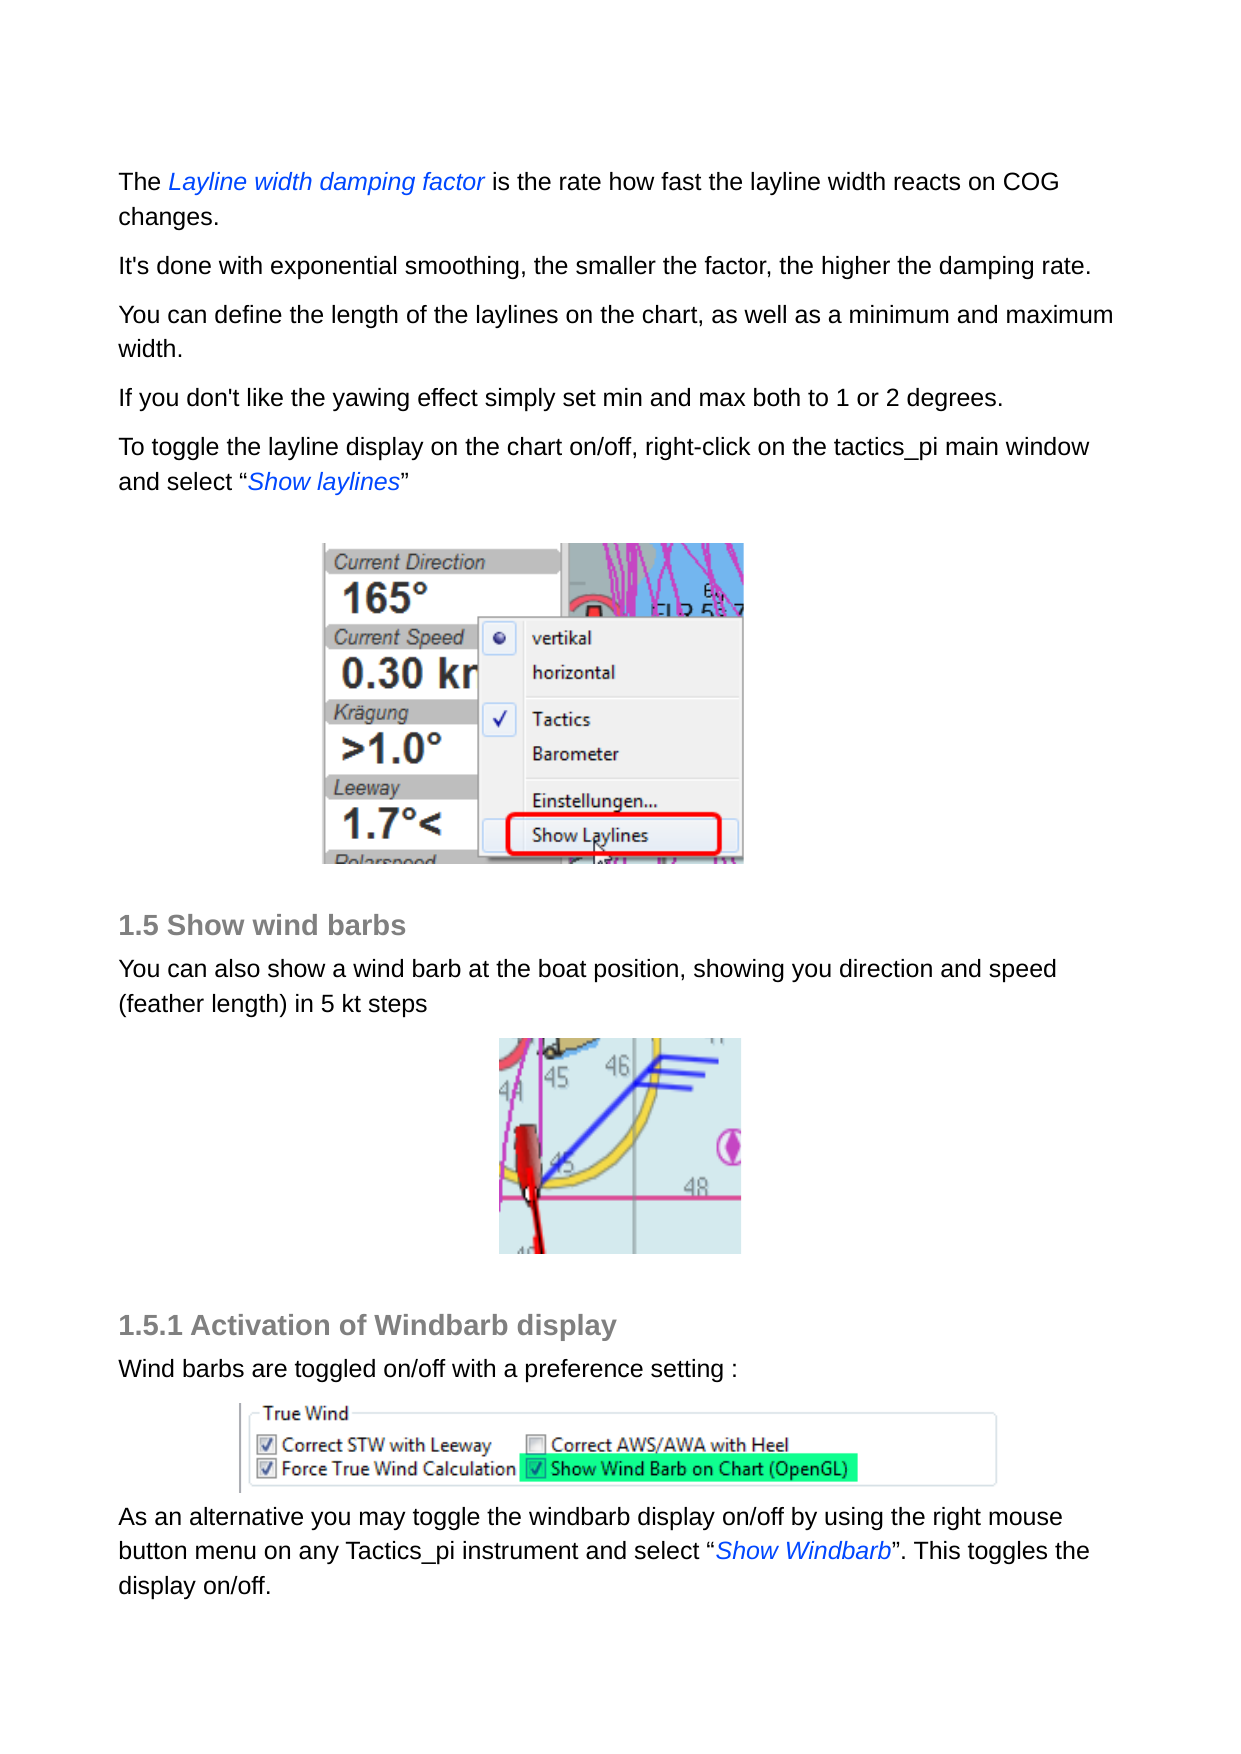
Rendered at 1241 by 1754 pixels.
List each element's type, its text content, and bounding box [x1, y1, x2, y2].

text You can define the length of the laylines on the chart, as well as a minimum and maximum width. [118, 300, 1122, 363]
text To toggle the layline display on the chart on/off, right-click on the tactics_pi main window and select “Show laylines” [118, 432, 1122, 496]
text You can also show a wind barb at the boat position, showing you direction and speed (feather length) in 5 kt steps [118, 954, 1122, 1018]
picture [238, 1403, 1002, 1493]
text As an alternative you may toggle the windbarb display on/off by using the right mouse button menu on any Tactics_pi instrument and select “Show Windbarb”. This toggles the display on/off. [118, 1502, 1122, 1599]
text The Layline width damping factor is the rate how fast the layline width reacts on COG changes. [118, 167, 1122, 230]
picture [499, 1038, 742, 1254]
picture [321, 543, 744, 864]
text If you don't like the yawing effect simply set min and max both to 1 or 2 degrees. [118, 383, 1122, 412]
text It's done with exponential smoothing, the smaller the factor, the higher the damping rate. [118, 251, 1122, 279]
subtitle 1.5 Show wind barbs [118, 908, 1122, 942]
subtitle 1.5.1 Activation of Windbarb display [118, 1308, 1122, 1342]
text Wind barbs are toggled on/off with a preference setting : [118, 1354, 1122, 1383]
